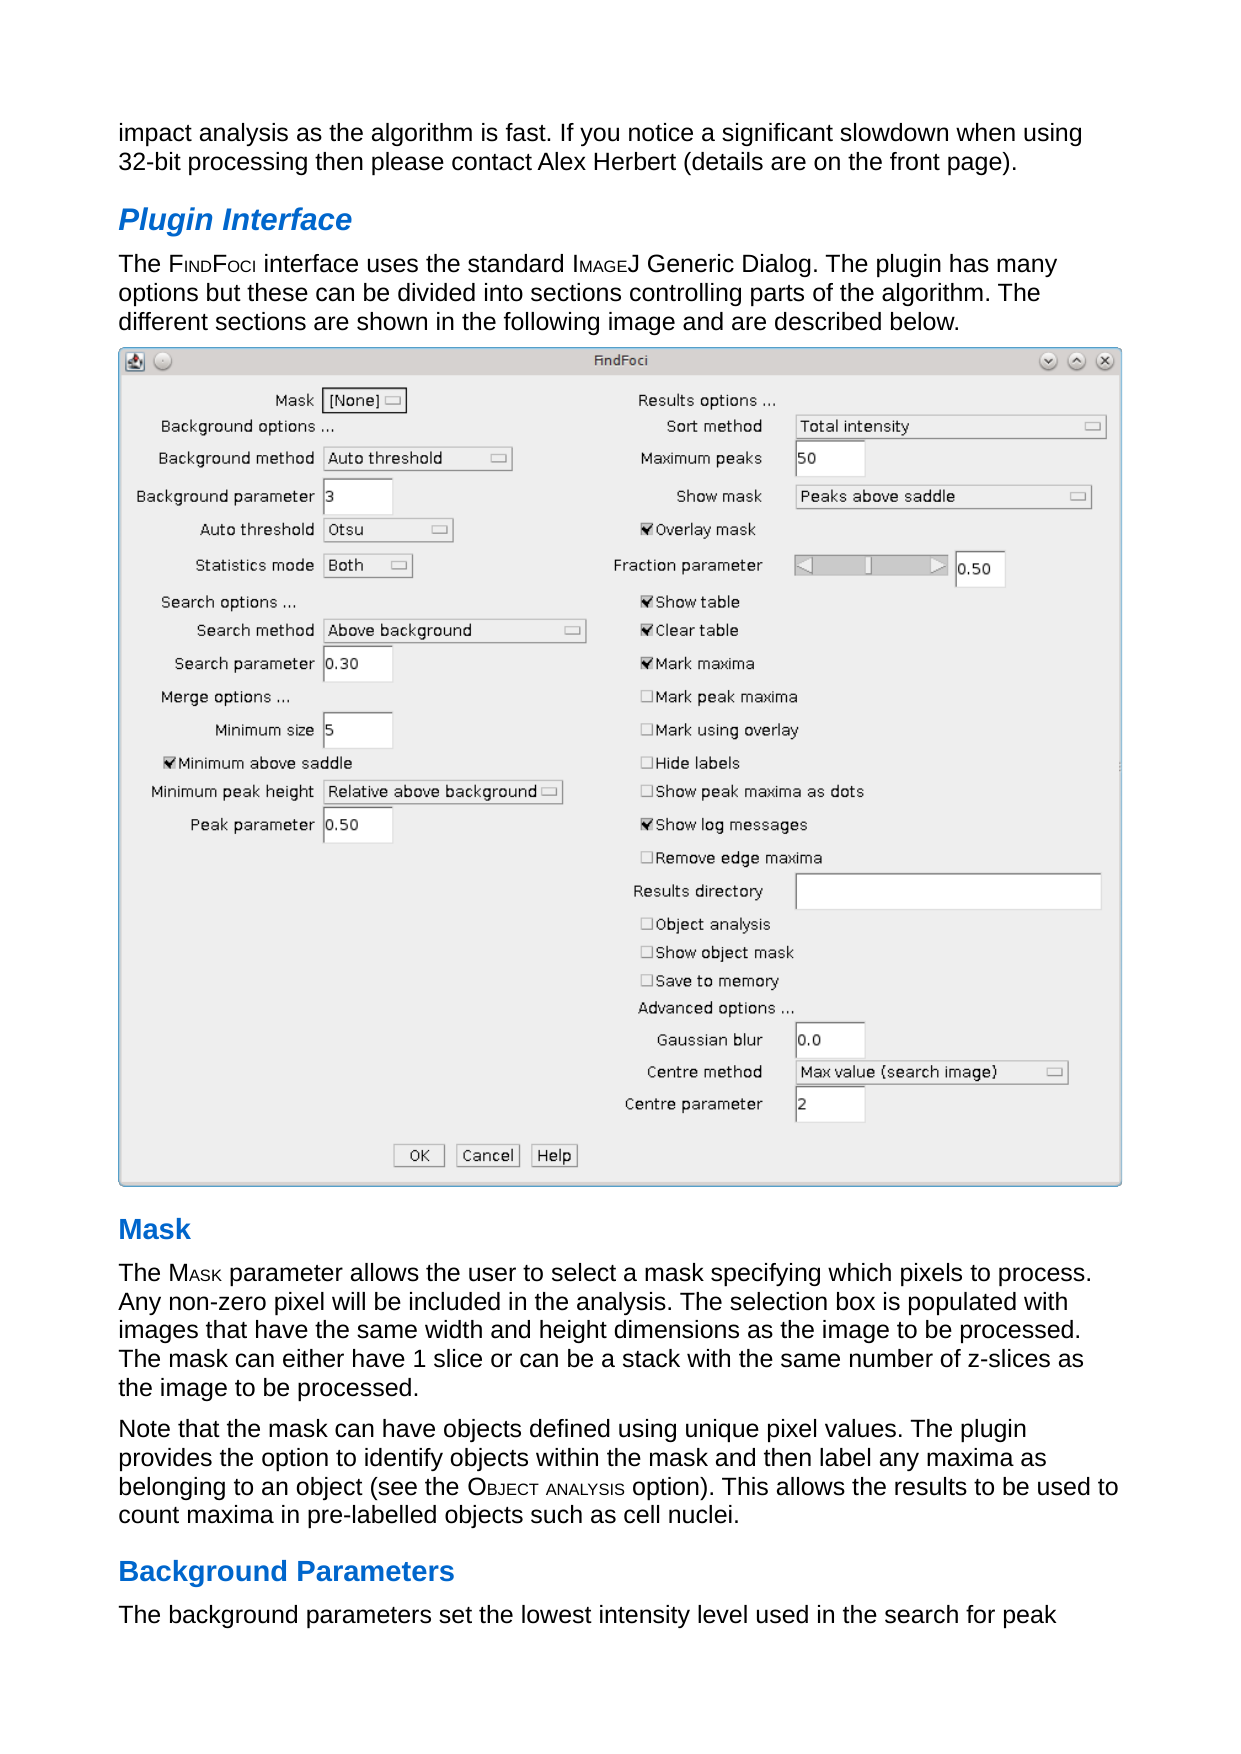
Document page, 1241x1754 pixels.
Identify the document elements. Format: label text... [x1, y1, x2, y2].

picture [118, 347, 1123, 1187]
subtitle Background Parameters [118, 1554, 1122, 1588]
subtitle Plugin Interface [118, 201, 1122, 237]
text Note that the mask can have objects defined using unique pixel values. The plugin provides the option to identify objects within the mask and then label any maxima as belonging to an object (see the Object analysis option). This allows the results to be used to count maxima in pre-labelled objects such as cell nuclei. [118, 1414, 1122, 1529]
text The FindFoci interface uses the standard ImageJ Generic Dialog. The plugin has many options but these can be divided into sections controlling parts of the algorithm. The different sections are shown in the following image and are described below. [118, 249, 1122, 335]
subtitle Mask [118, 1212, 1122, 1246]
text The background parameters set the lowest intensity level used in the search for peak [118, 1600, 1122, 1629]
text impact analysis as the algorithm is fast. If you notice a significant slowdown when using 32-bit processing then please contact Alex Herbert (details are on the front page). [118, 118, 1122, 176]
text The Mask parameter allows the user to select a mask specifying which pixels to process. Any non-zero pixel will be included in the analysis. The selection box is populated with images that have the same width and height dimensions as the image to be processed. The mask can either have 1 slice or can be a stack with the same number of z-slices as the image to be processed. [118, 1258, 1122, 1402]
